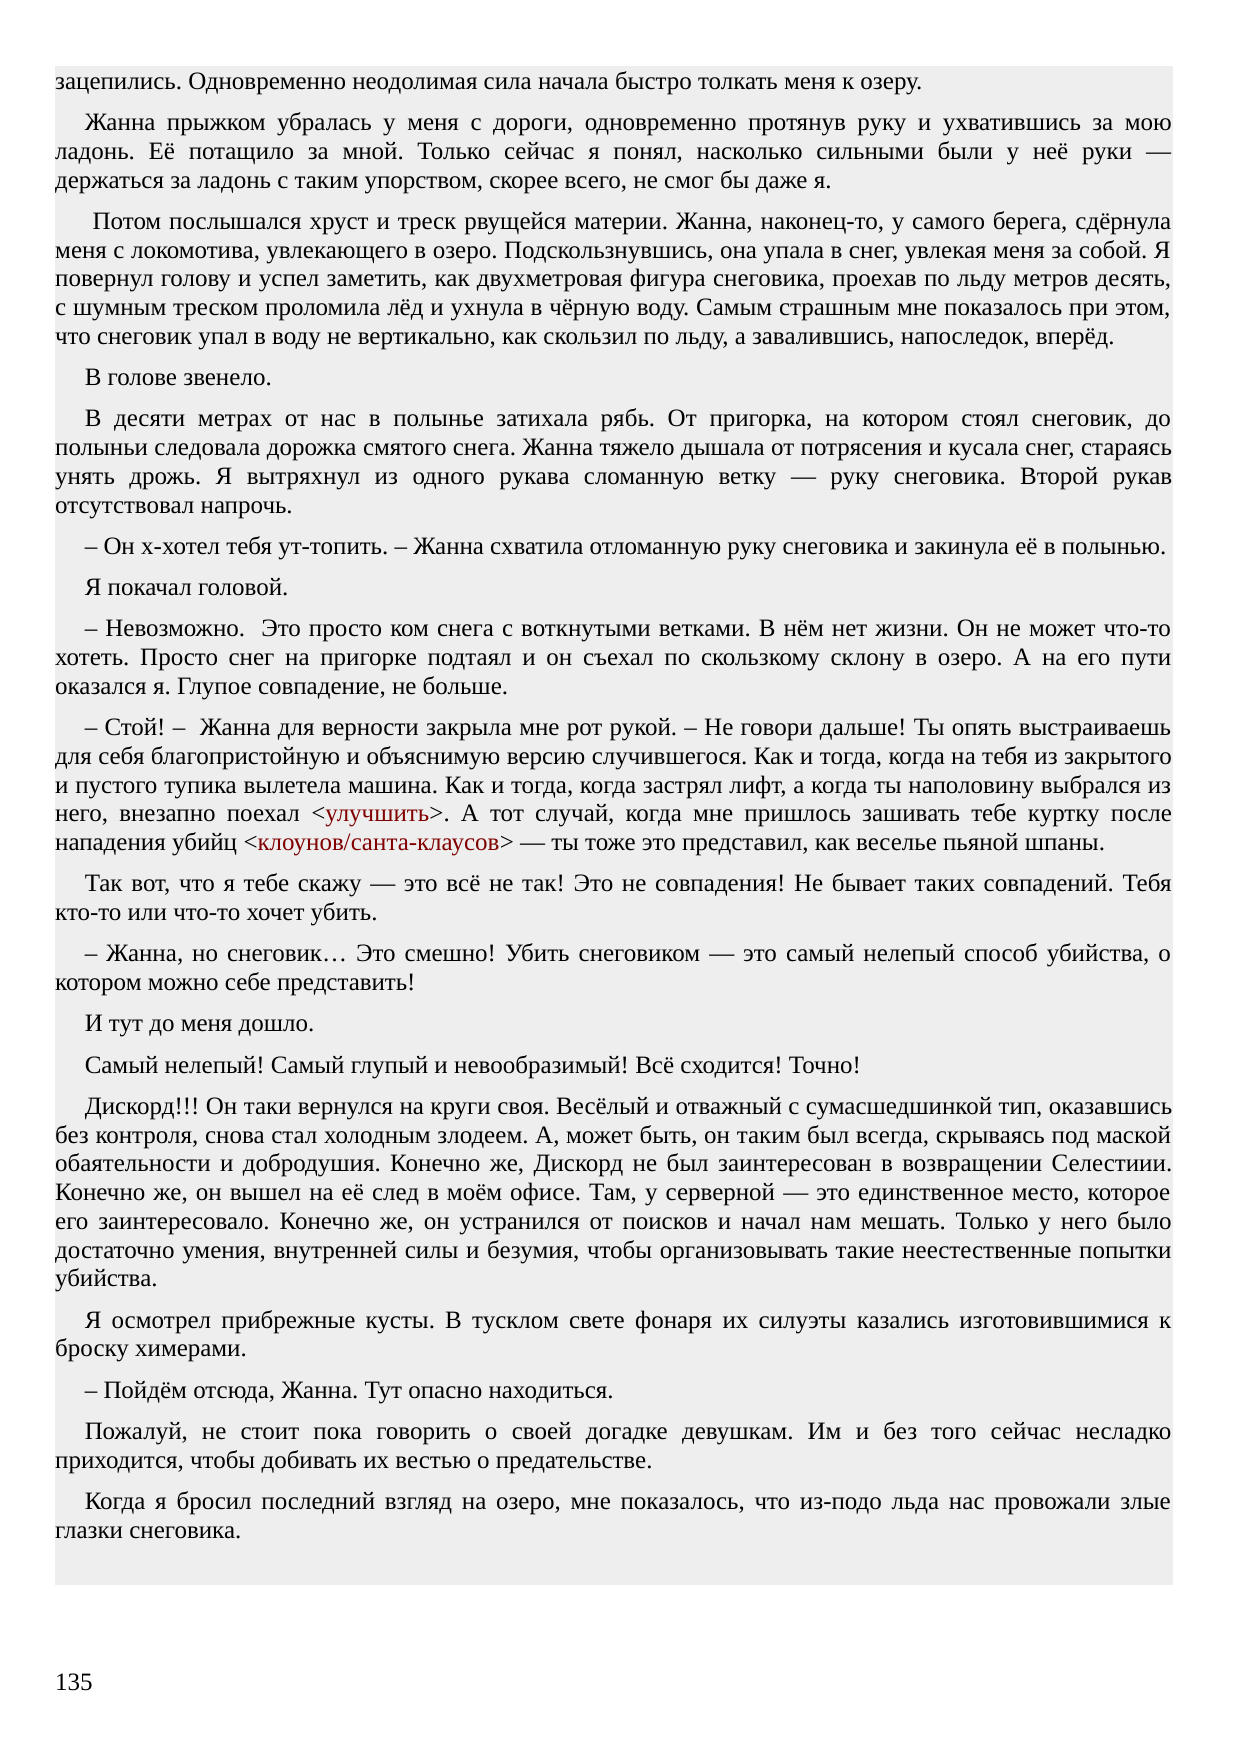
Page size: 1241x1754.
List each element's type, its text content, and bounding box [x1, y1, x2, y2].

text Самый нелепый! Самый глупый и невообразимый! Всё сходится! Точно! [55, 1050, 1173, 1078]
text В голове звенело. [55, 362, 1173, 391]
text Пожалуй, не стоит пока говорить о своей догадке девушкам. Им и без того сейчас несладко приходится, чтобы добивать их вестью о предательстве. [55, 1416, 1173, 1473]
text Дискорд!!! Он таки вернулся на круги своя. Весёлый и отважный с сумасшедшинкой тип, оказавшись без контроля, снова стал холодным злодеем. А, может быть, он таким был всегда, скрываясь под маской обаятельности и добродушия. Конечно же, Дискорд не был заинтересован в возвращении Селестиии. Конечно же, он вышел на её след в моём офисе. Там, у серверной — это единственное место, которое его заинтересовало. Конечно же, он устранился от поисков и начал нам мешать. Только у него было достаточно умения, внутренней силы и безумия, чтобы организовывать такие неестественные попытки убийства. [55, 1091, 1173, 1292]
text В десяти метрах от нас в полынье затихала рябь. От пригорка, на котором стоял снеговик, до полыньи следовала дорожка смятого снега. Жанна тяжело дышала от потрясения и кусала снег, стараясь унять дрожь. Я вытряхнул из одного рукава сломанную ветку — руку снеговика. Второй рукав отсутствовал напрочь. [55, 403, 1173, 518]
text Потом послышался хруст и треск рвущейся материи. Жанна, наконец-то, у самого берега, сдёрнула меня с локомотива, увлекающего в озеро. Подскользнувшись, она упала в снег, увлекая меня за собой. Я повернул голову и успел заметить, как двухметровая фигура снеговика, проехав по льду метров десять, с шумным треском проломила лёд и ухнула в чёрную воду. Самым страшным мне показалось при этом, что снеговик упал в воду не вертикально, как скользил по льду, а завалившись, напоследок, вперёд. [55, 206, 1173, 350]
text И тут до меня дошло. [55, 1008, 1173, 1037]
text Жанна прыжком убралась у меня с дороги, одновременно протянув руку и ухватившись за мою ладонь. Её потащило за мной. Только сейчас я понял, насколько сильными были у неё руки — держаться за ладонь с таким упорством, скорее всего, не смог бы даже я. [55, 107, 1173, 193]
text – Он х-хотел тебя ут-топить. – Жанна схватила отломанную руку снеговика и закинула её в полынью. [55, 531, 1173, 560]
text – Жанна, но снеговик… Это смешно! Убить снеговиком — это самый нелепый способ убийства, о котором можно себе представить! [55, 938, 1173, 996]
text – Пойдём отсюда, Жанна. Тут опасно находиться. [55, 1375, 1173, 1403]
text зацепились. Одновременно неодолимая сила начала быстро толкать меня к озеру. [55, 66, 1173, 95]
text Так вот, что я тебе скажу — это всё не так! Это не совпадения! Не бывает таких совпадений. Тебя кто-то или что-то хочет убить. [55, 868, 1173, 926]
text Я покачал головой. [55, 572, 1173, 601]
text – Невозможно. Это просто ком снега с воткнутыми ветками. В нём нет жизни. Он не может что-то хотеть. Просто снег на пригорке подтаял и он съехал по скользкому склону в озеро. А на его пути оказался я. Глупое совпадение, не больше. [55, 613, 1173, 700]
text Когда я бросил последний взгляд на озеро, мне показалось, что из-подо льда нас провожали злые глазки снеговика. [55, 1486, 1173, 1543]
text Я осмотрел прибрежные кусты. В тусклом свете фонаря их силуэты казались изготовившимися к броску химерами. [55, 1305, 1173, 1362]
text – Стой! – Жанна для верности закрыла мне рот рукой. – Не говори дальше! Ты опять выстраиваешь для себя благопристойную и объяснимую версию случившегося. Как и тогда, когда на тебя из закрытого и пустого тупика вылетела машина. Как и тогда, когда застрял лифт, а когда ты наполовину выбрался из него, внезапно поехал <улучшить>. А тот случай, когда мне пришлось зашивать тебе куртку после нападения убийц <клоунов/санта-клаусов> — ты тоже это представил, как веселье пьяной шпаны. [55, 712, 1173, 856]
